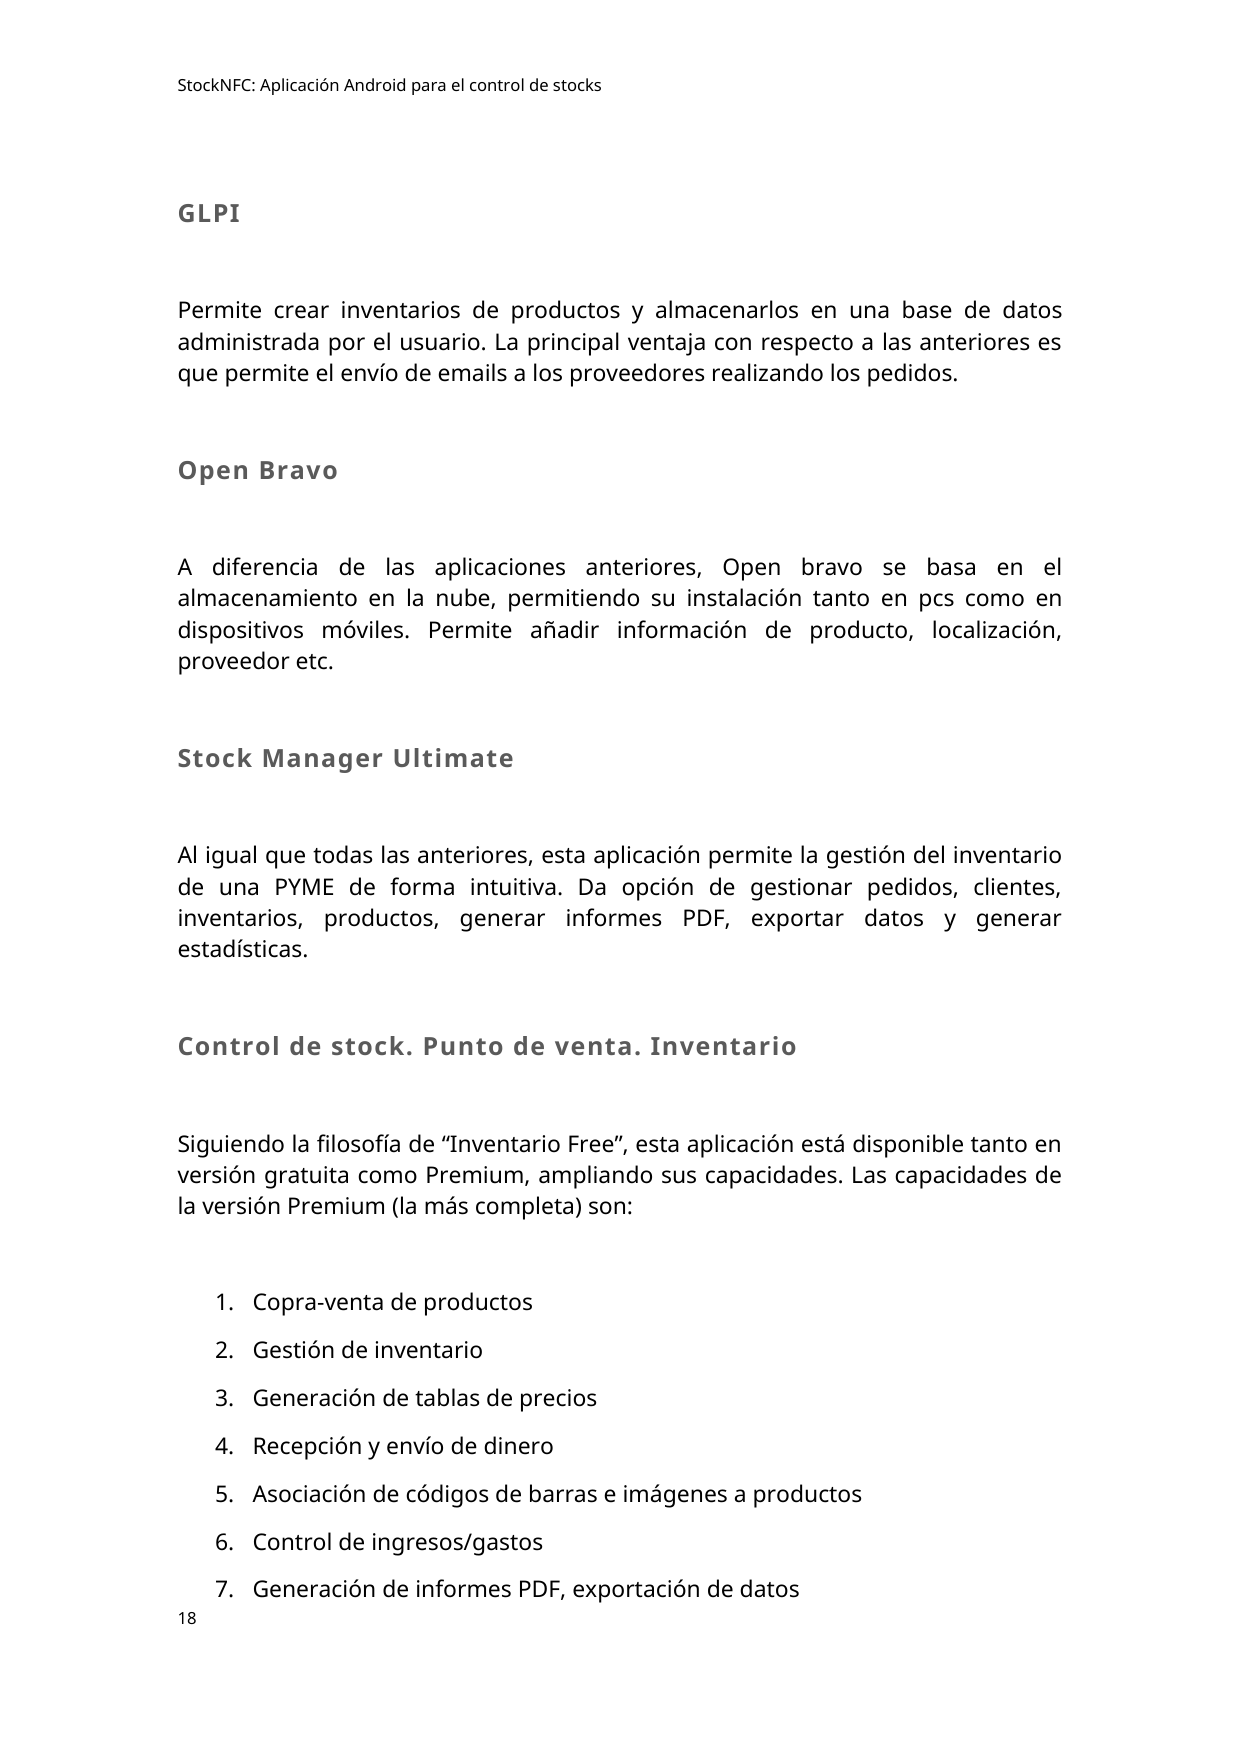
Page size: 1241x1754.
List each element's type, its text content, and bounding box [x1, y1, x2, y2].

list Generación de tablas de precios [215, 1382, 1063, 1413]
list Gestión de inventario [215, 1334, 1063, 1365]
text Siguiendo la filosofía de “Inventario Free”, esta aplicación está disponible tanto en versión gratuita como Premium, ampliando sus capacidades. Las capacidades de la versión Premium (la más completa) son: [177, 1128, 1063, 1221]
list Recepción y envío de dinero [215, 1430, 1063, 1461]
list Control de ingresos/gastos [215, 1526, 1063, 1557]
text A diferencia de las aplicaciones anteriores, Open bravo se basa en el almacenamiento en la nube, permitiendo su instalación tanto en pcs como en dispositivos móviles. Permite añadir información de producto, localización, proveedor etc. [177, 551, 1063, 676]
text Open Bravo [177, 452, 1063, 487]
list Copra-venta de productos [215, 1286, 1063, 1317]
text GLPI [177, 196, 1063, 229]
text Control de stock. Punto de venta. Inventario [177, 1029, 1063, 1063]
text Stock Manager Ultimate [177, 741, 1063, 775]
text Permite crear inventarios de productos y almacenarlos en una base de datos administrada por el usuario. La principal ventaja con respecto a las anteriores es que permite el envío de emails a los proveedores realizando los pedidos. [177, 294, 1063, 388]
list Generación de informes PDF, exportación de datos [215, 1573, 1063, 1605]
list Asociación de códigos de barras e imágenes a productos [215, 1478, 1063, 1509]
text Al igual que todas las anteriores, esta aplicación permite la gestión del inventario de una PYME de forma intuitiva. Da opción de gestionar pedidos, clientes, inventarios, productos, generar informes PDF, exportar datos y generar estadísticas. [177, 839, 1063, 964]
